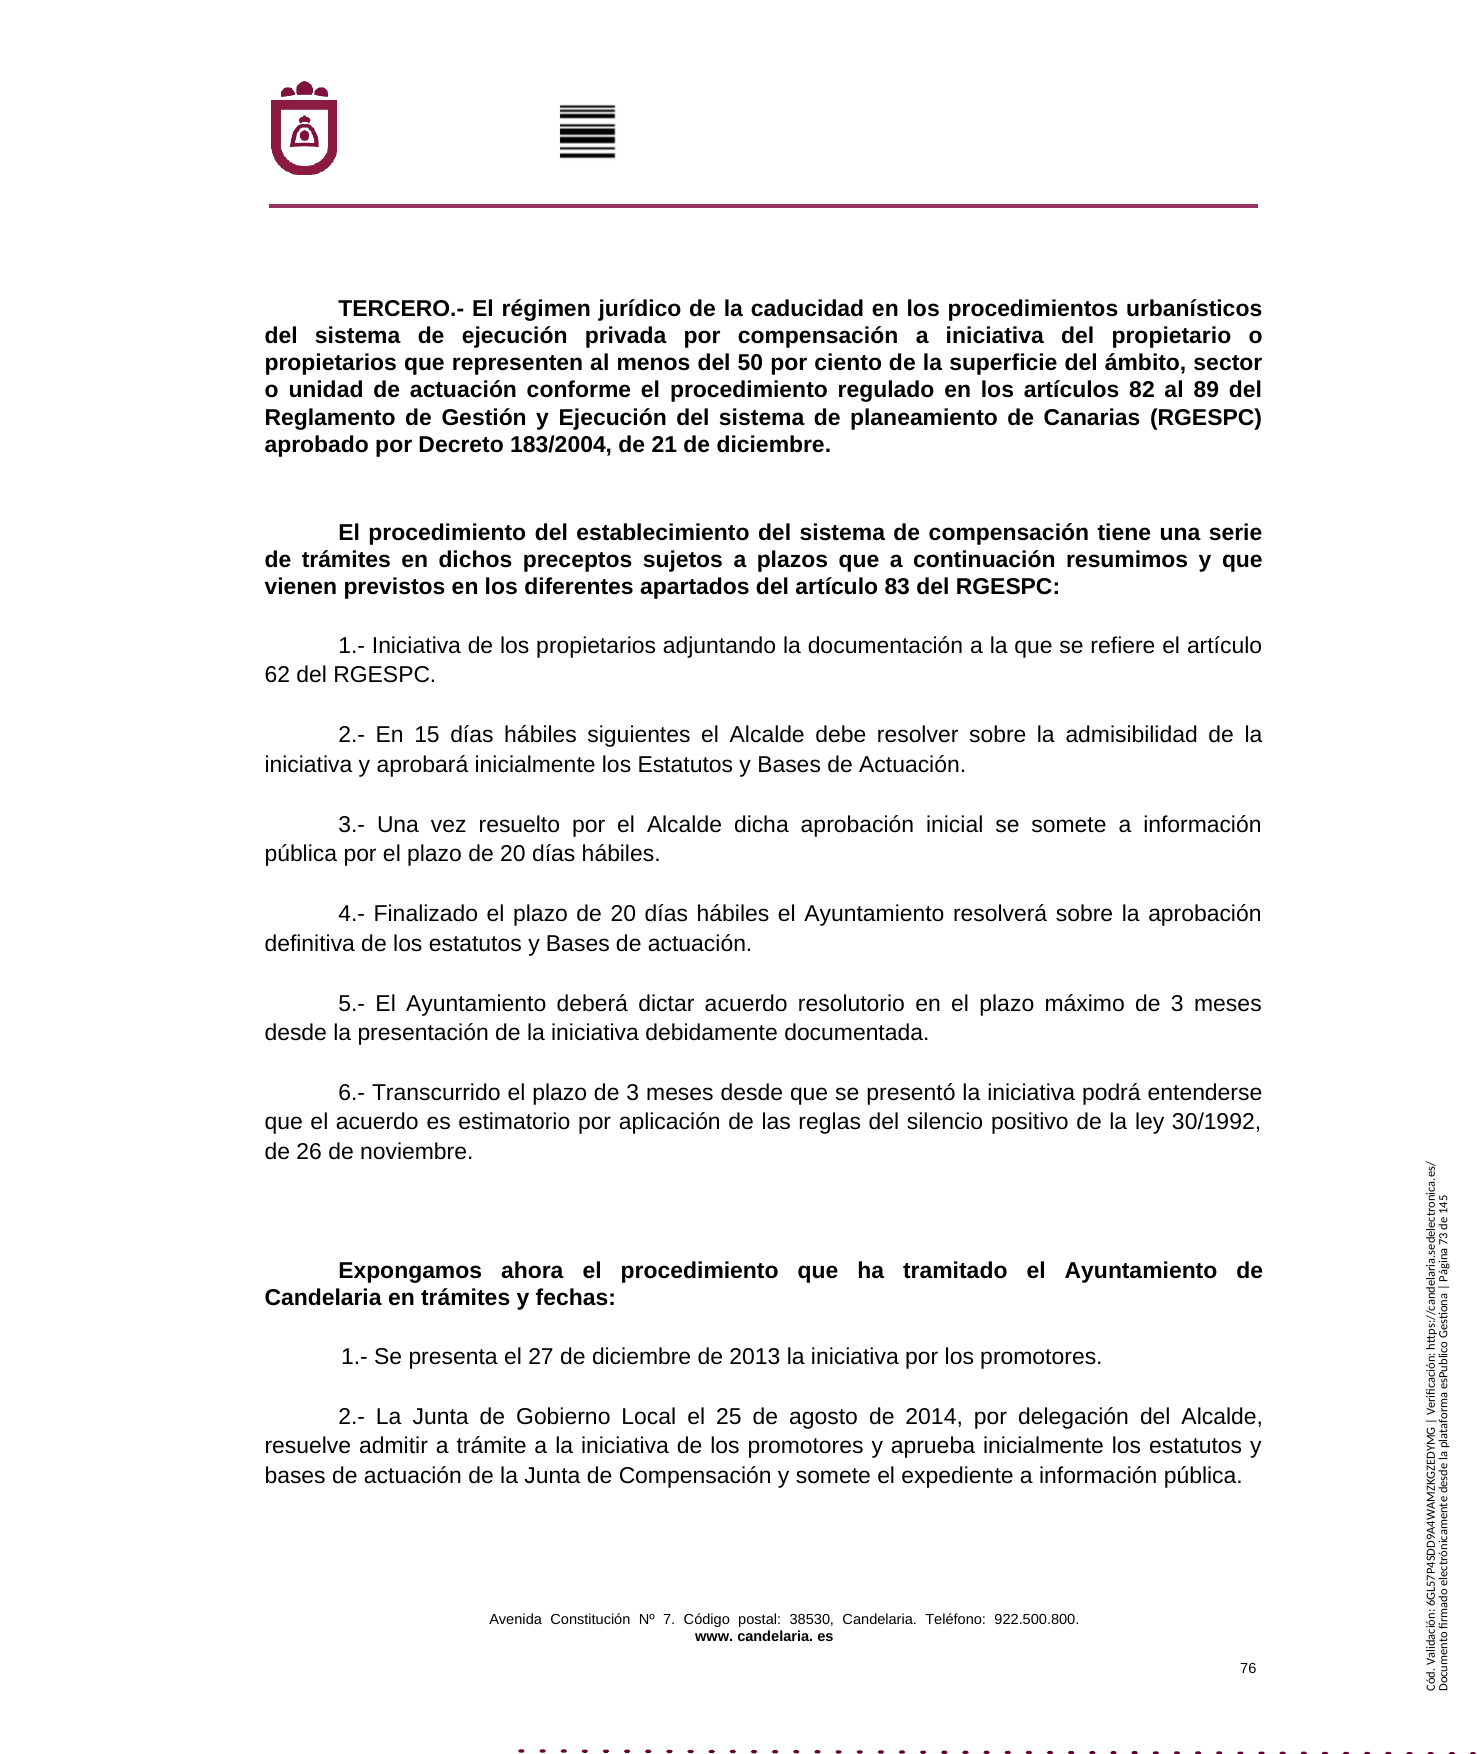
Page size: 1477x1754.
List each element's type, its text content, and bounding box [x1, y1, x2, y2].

text 3.- Una vez resuelto por el Alcalde dicha aprobación inicial se somete a información pública por el plazo de 20 días hábiles. [264, 811, 1263, 867]
text TERCERO.- El régimen jurídico de la caducidad en los procedimientos urbanísticos del sistema de ejecución privada por compensación a iniciativa del propietario o propietarios que representen al menos del 50 por ciento de la superficie del ámbito, sector o unidad de actuación conforme el procedimiento regulado en los artículos 82 al 89 del Reglamento de Gestión y Ejecución del sistema de planeamiento de Canarias (RGESPC) aprobado por Decreto 183/2004, de 21 de diciembre. [264, 295, 1263, 457]
text 4.- Finalizado el plazo de 20 días hábiles el Ayuntamiento resolverá sobre la aprobación definitiva de los estatutos y Bases de actuación. [264, 900, 1263, 956]
text 6.- Transcurrido el plazo de 3 meses desde que se presentó la iniciativa podrá entenderse que el acuerdo es estimatorio por aplicación de las reglas del silencio positivo de la ley 30/1992, de 26 de noviembre. [264, 1079, 1263, 1164]
text 2.- La Junta de Gobierno Local el 25 de agosto de 2014, por delegación del Alcalde, resuelve admitir a trámite a la iniciativa de los promotores y aprueba inicialmente los estatutos y bases de actuación de la Junta de Compensación y somete el expediente a información pública. [264, 1403, 1263, 1488]
text 5.- El Ayuntamiento deberá dictar acuerdo resolutorio en el plazo máximo de 3 meses desde la presentación de la iniciativa debidamente documentada. [264, 989, 1263, 1045]
text El procedimiento del establecimiento del sistema de compensación tiene una serie de trámites en dichos preceptos sujetos a plazos que a continuación resumimos y que vienen previstos en los diferentes apartados del artículo 83 del RGESPC: [264, 519, 1263, 599]
text Expongamos ahora el procedimiento que ha tramitado el Ayuntamiento de Candelaria en trámites y fechas: [264, 1257, 1263, 1311]
text 1.- Iniciativa de los propietarios adjuntando la documentación a la que se refiere el artículo 62 del RGESPC. [264, 632, 1263, 688]
text 2.- En 15 días hábiles siguientes el Alcalde debe resolver sobre la admisibilidad de la iniciativa y aprobará inicialmente los Estatutos y Bases de Actuación. [264, 721, 1263, 777]
text 1.- Se presenta el 27 de diciembre de 2013 la iniciativa por los promotores. [341, 1343, 1263, 1369]
